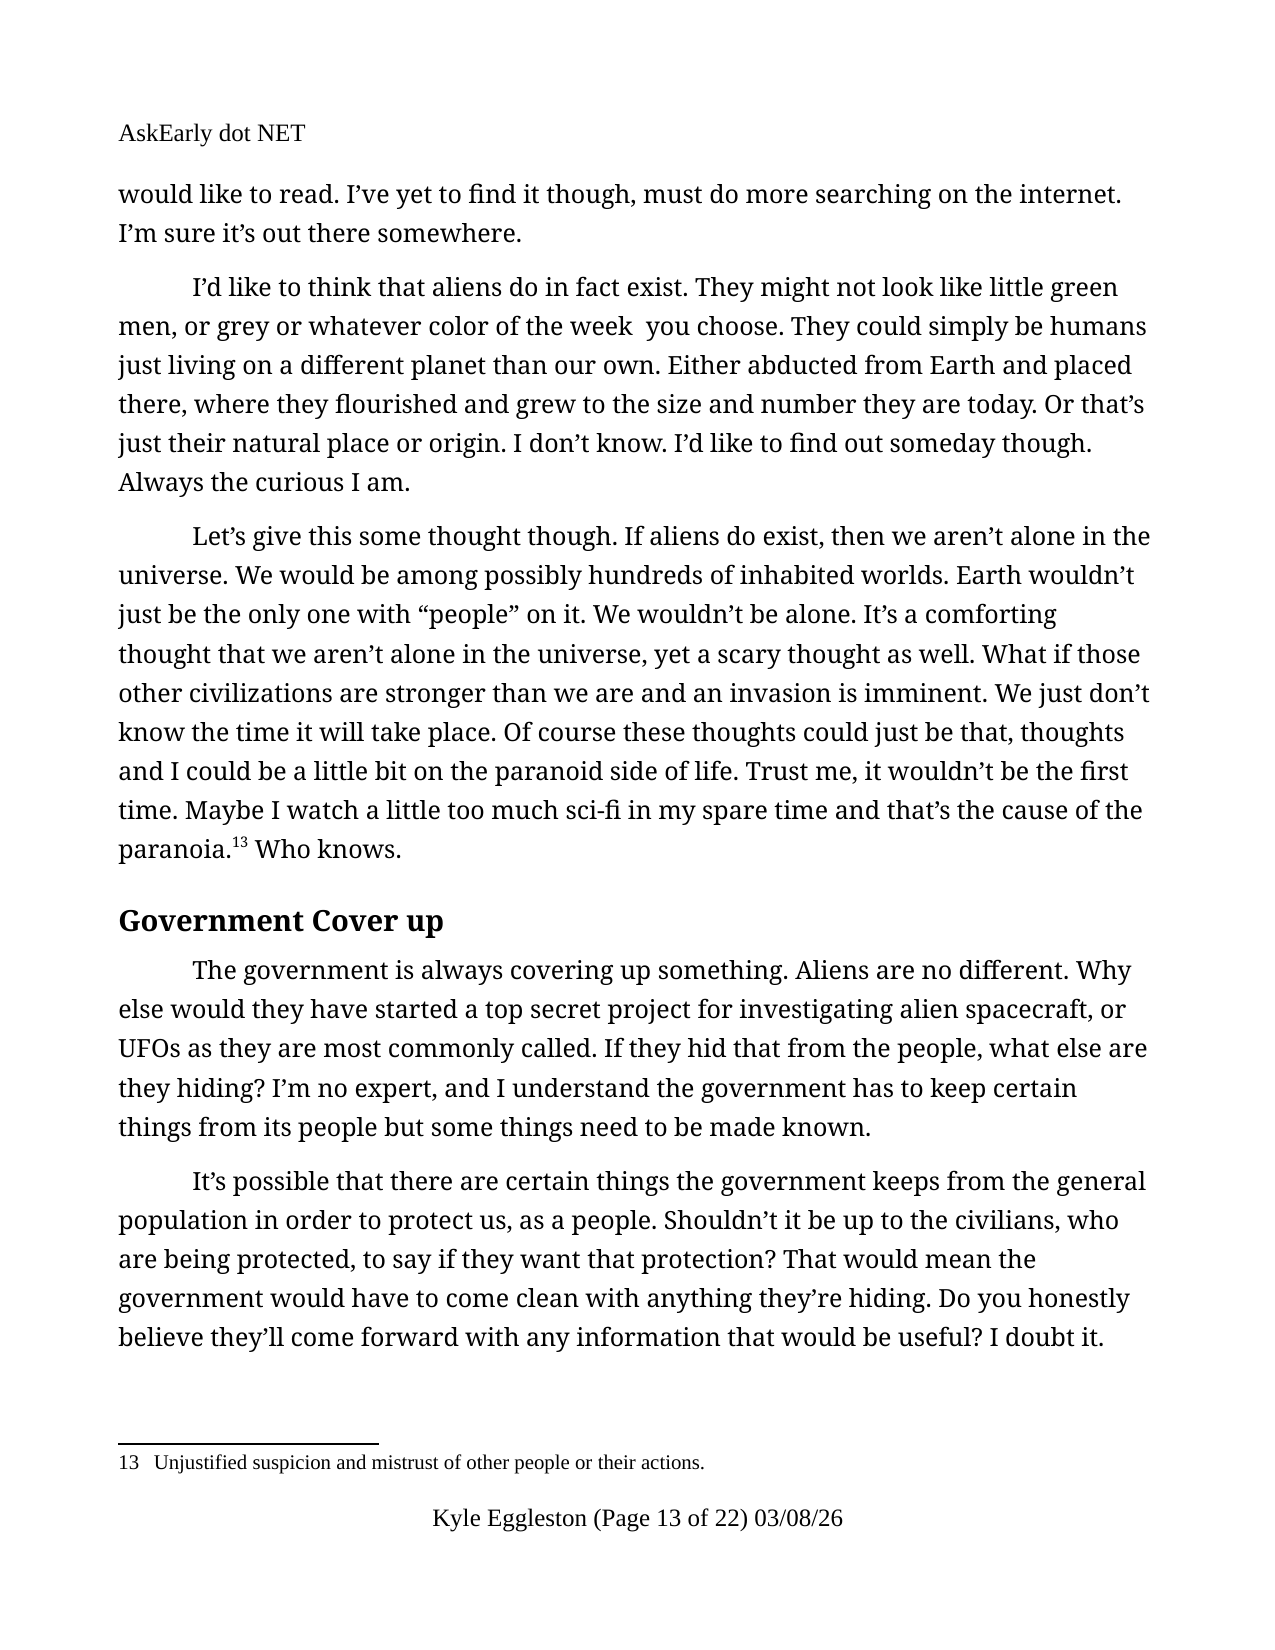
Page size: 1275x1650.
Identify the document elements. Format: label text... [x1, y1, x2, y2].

text would like to read. I’ve yet to find it though, must do more searching on the internet. I’m sure it’s out there somewhere. [118, 176, 1157, 249]
text The government is always covering up something. Aliens are no different. Why else would they have started a top secret project for investigating alien spacecraft, or UFOs as they are most commonly called. If they hid that from the people, what else are they hiding? I’m no expert, and I understand the government has to keep certain things from its people but some things need to be made known. [118, 953, 1157, 1143]
text Let’s give this some thought though. If aliens do exist, then we aren’t alone in the universe. We would be among possibly hundreds of inhabited worlds. Earth wouldn’t just be the only one with “people” on it. We wouldn’t be alone. It’s a comforting thought that we aren’t alone in the universe, yet a scary thought as well. What if those other civilizations are stronger than we are and an invasion is imminent. We just don’t know the time it will take place. Of course these thoughts could just be that, thoughts and I could be a little bit on the paranoid side of life. Trust me, it wouldn’t be the first time. Maybe I watch a little too much sci-fi in my spare time and that’s the cause of the paranoia. Who knows. [118, 519, 1157, 866]
text I’d like to think that aliens do in fact exist. They might not look like little green men, or grey or whatever color of the week you choose. They could simply be humans just living on a different planet than our own. Either abducted from Earth and placed there, where they flourished and grew to the size and number they are today. Or that’s just their natural place or origin. I don’t know. I’d like to find out someday though. Always the curious I am. [118, 269, 1157, 499]
subtitle Government Cover up [118, 901, 1157, 940]
text It’s possible that there are certain things the government keeps from the general population in order to protect us, as a people. Shouldn’t it be up to the civilians, who are being protected, to say if they want that protection? That would mean the government would have to come clean with anything they’re hiding. Do you honestly believe they’ll come forward with any information that would be useful? I doubt it. [118, 1163, 1157, 1354]
text Unjustified suspicion and mistrust of other people or their actions. [118, 1449, 1157, 1474]
